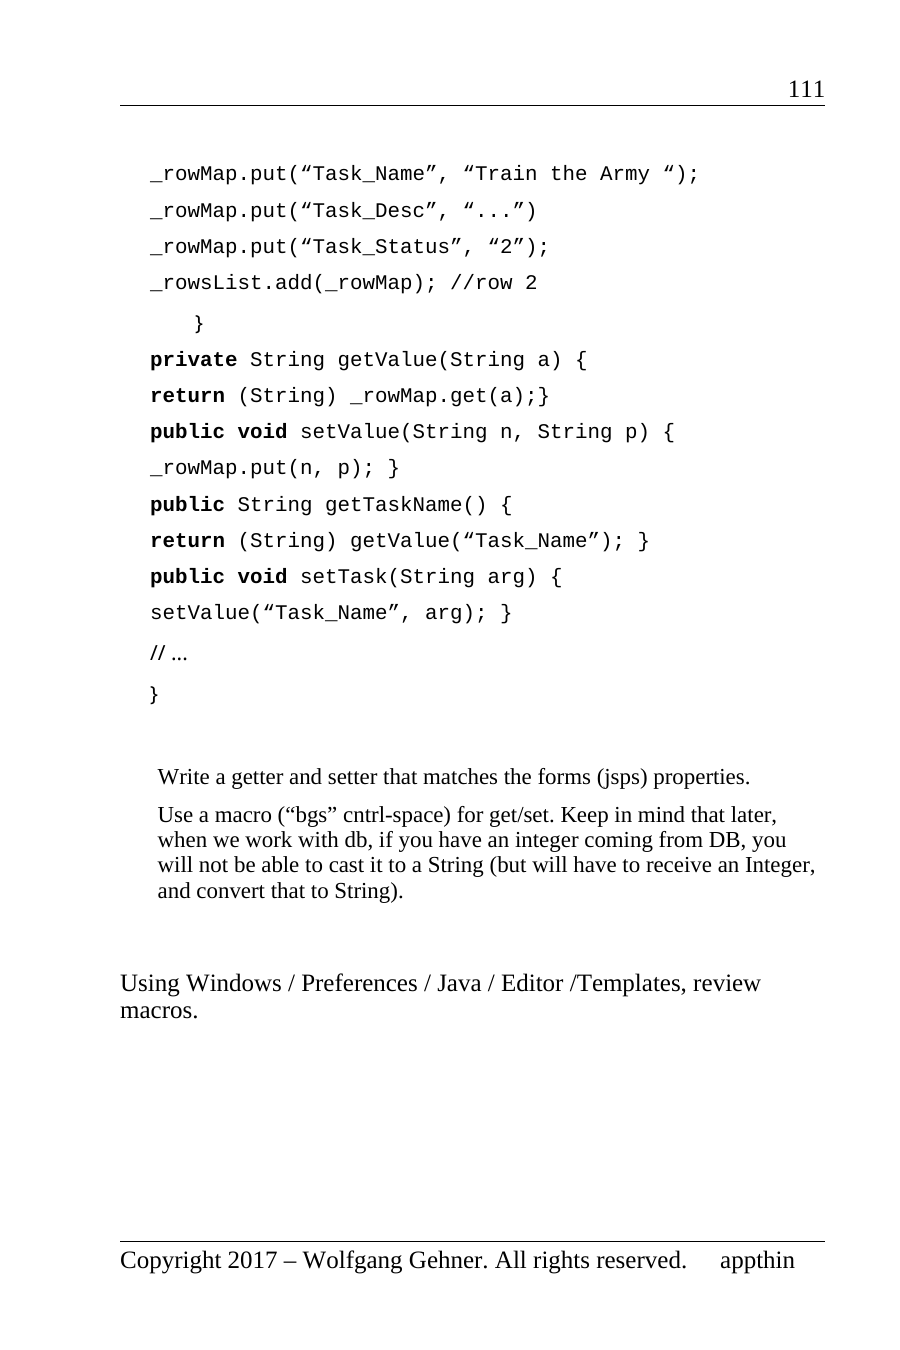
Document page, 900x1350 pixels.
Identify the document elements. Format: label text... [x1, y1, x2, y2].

text public void setValue(String n, String p) { [150, 421, 825, 445]
text // ... [150, 638, 825, 667]
text Write a getter and setter that matches the forms (jsps) properties. [157, 764, 825, 789]
text public void setTask(String arg) { [150, 566, 825, 589]
text Use a macro (“bgs” cntrl-space) for get/set. Keep in mind that later, when we work with db, if you have an integer coming from DB, you will not be able to cast it to a String (but will have to receive an Integer, and convert that to String). [157, 802, 825, 903]
text return (String) _rowMap.get(a);} [150, 385, 825, 409]
text _rowMap.put(“Task_Status”, “2”); [150, 236, 825, 259]
text private String getValue(String a) { [150, 349, 825, 373]
text _rowsList.add(_rowMap); //row 2 [150, 272, 825, 296]
text _rowMap.put(“Task_Name”, “Train the Army “); [150, 163, 825, 187]
text public String getTaskName() { [150, 493, 825, 517]
text setValue(“Task_Name”, arg); } [150, 602, 825, 626]
text Using Windows / Preferences / Java / Editor /Templates, review macros. [120, 969, 825, 1024]
text _rowMap.put(“Task_Desc”, “...”) [150, 199, 825, 223]
text return (String) getValue(“Task_Name”); } [150, 530, 825, 553]
text _rowMap.put(n, p); } [150, 457, 825, 481]
text } [150, 679, 825, 707]
text } [150, 308, 825, 336]
